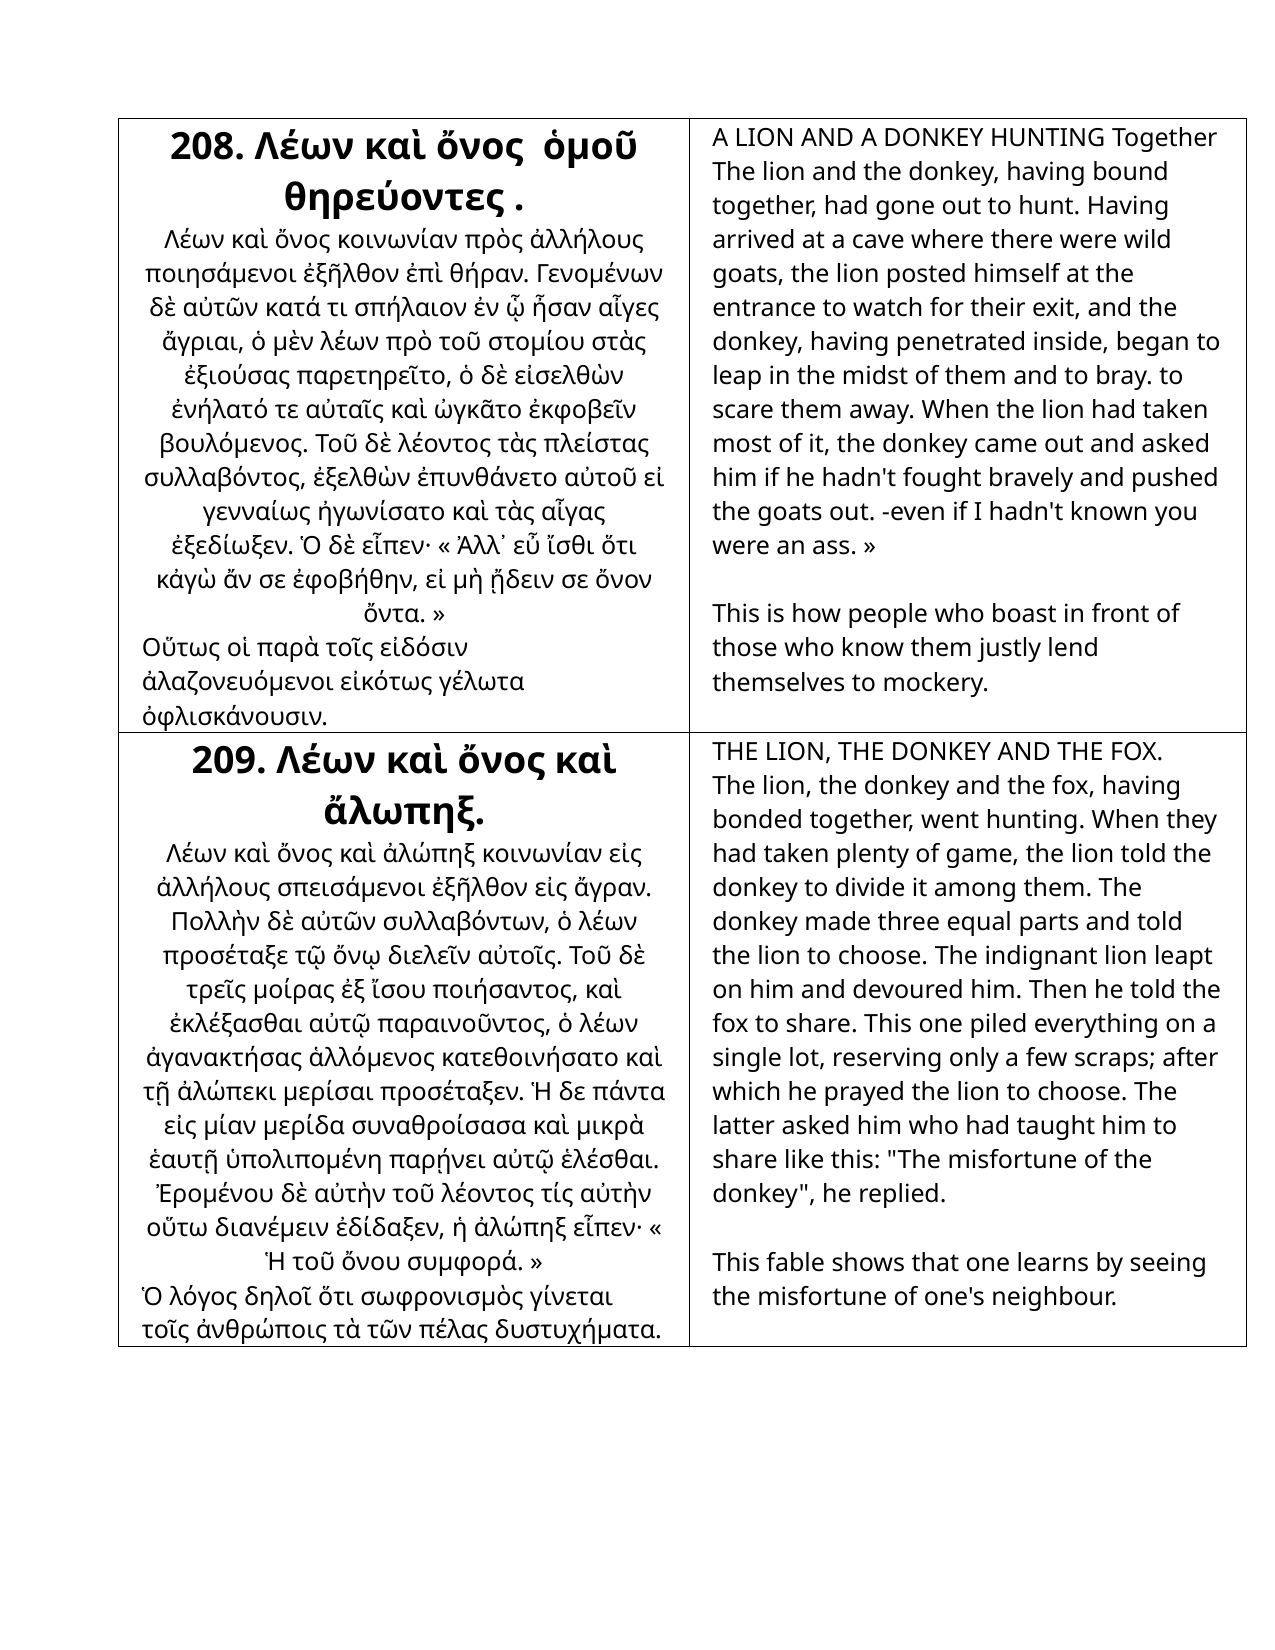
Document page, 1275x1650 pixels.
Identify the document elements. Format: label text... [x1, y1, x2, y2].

table_cell 209. Λέων καὶ ὄνος καὶ ἄλωπηξ. Λέων καὶ ὄνος καὶ ἀλώπηξ κοινωνίαν εἰς ἀλλήλους σπεισάμενοι ἐξῆλθον εἰς ἄγραν. Πολλὴν δὲ αὐτῶν συλλαβόντων, ὁ λέων προσέταξε τῷ ὄνῳ διελεῖν αὐτοῖς. Τοῦ δὲ τρεῖς μοίρας ἐξ ἴσου ποιήσαντος, καὶ ἐκλέξασθαι αὐτῷ παραινοῦντος, ὁ λέων ἀγανακτήσας ἁλλόμενος κατεθοινήσατο καὶ τῇ ἀλώπεκι μερίσαι προσέταξεν. Ἡ δε πάντα εἰς μίαν μερίδα συναθροίσασα καὶ μικρὰ ἑαυτῇ ὑπολιπομένη παρῄνει αὐτῷ ἑλέσθαι. Ἐρομένου δὲ αὐτὴν τοῦ λέοντος τίς αὐτὴν οὕτω διανέμειν ἐδίδαξεν, ἡ ἀλώπηξ εἶπεν· « Ἡ τοῦ ὄνου συμφορά. » Ὁ λόγος δηλοῖ ὅτι σωφρονισμὸς γίνεται τοῖς ἀνθρώποις τὰ τῶν πέλας δυστυχήματα. [119, 733, 689, 1346]
table_cell 208. Λέων καὶ ὄνος ὁμοῦ θηρεύοντες . Λέων καὶ ὄνος κοινωνίαν πρὸς ἀλλήλους ποιησάμενοι ἐξῆλθον ἐπὶ θήραν. Γενομένων δὲ αὐτῶν κατά τι σπήλαιον ἐν ᾧ ἦσαν αἶγες ἄγριαι, ὁ μὲν λέων πρὸ τοῦ στομίου στὰς ἐξιούσας παρετηρεῖτο, ὁ δὲ εἰσελθὼν ἐνήλατό τε αὐταῖς καὶ ὠγκᾶτο ἐκφοβεῖν βουλόμενος. Τοῦ δὲ λέοντος τὰς πλείστας συλλαβόντος, ἐξελθὼν ἐπυνθάνετο αὐτοῦ εἰ γενναίως ἠγωνίσατο καὶ τὰς αἶγας ἐξεδίωξεν. Ὁ δὲ εἶπεν· « Ἀλλ᾿ εὖ ἴσθι ὅτι κἀγὼ ἄν σε ἐφοβήθην, εἰ μὴ ᾔδειν σε ὄνον ὄντα. » Οὕτως οἱ παρὰ τοῖς εἰδόσιν ἀλαζονευόμενοι εἰκότως γέλωτα ὀφλισκάνουσιν. [119, 119, 689, 732]
table_cell THE LION, THE DONKEY AND THE FOX. The lion, the donkey and the fox, having bonded together, went hunting. When they had taken plenty of game, the lion told the donkey to divide it among them. The donkey made three equal parts and told the lion to choose. The indignant lion leapt on him and devoured him. Then he told the fox to share. This one piled everything on a single lot, reserving only a few scraps; after which he prayed the lion to choose. The latter asked him who had taught him to share like this: "The misfortune of the donkey", he replied. This fable shows that one learns by seeing the misfortune of one's neighbour. [690, 733, 1246, 1346]
table_cell A LION AND A DONKEY HUNTING Together The lion and the donkey, having bound together, had gone out to hunt. Having arrived at a cave where there were wild goats, the lion posted himself at the entrance to watch for their exit, and the donkey, having penetrated inside, began to leap in the midst of them and to bray. to scare them away. When the lion had taken most of it, the donkey came out and asked him if he hadn't fought bravely and pushed the goats out. -even if I hadn't known you were an ass. » This is how people who boast in front of those who know them justly lend themselves to mockery. [690, 119, 1246, 732]
